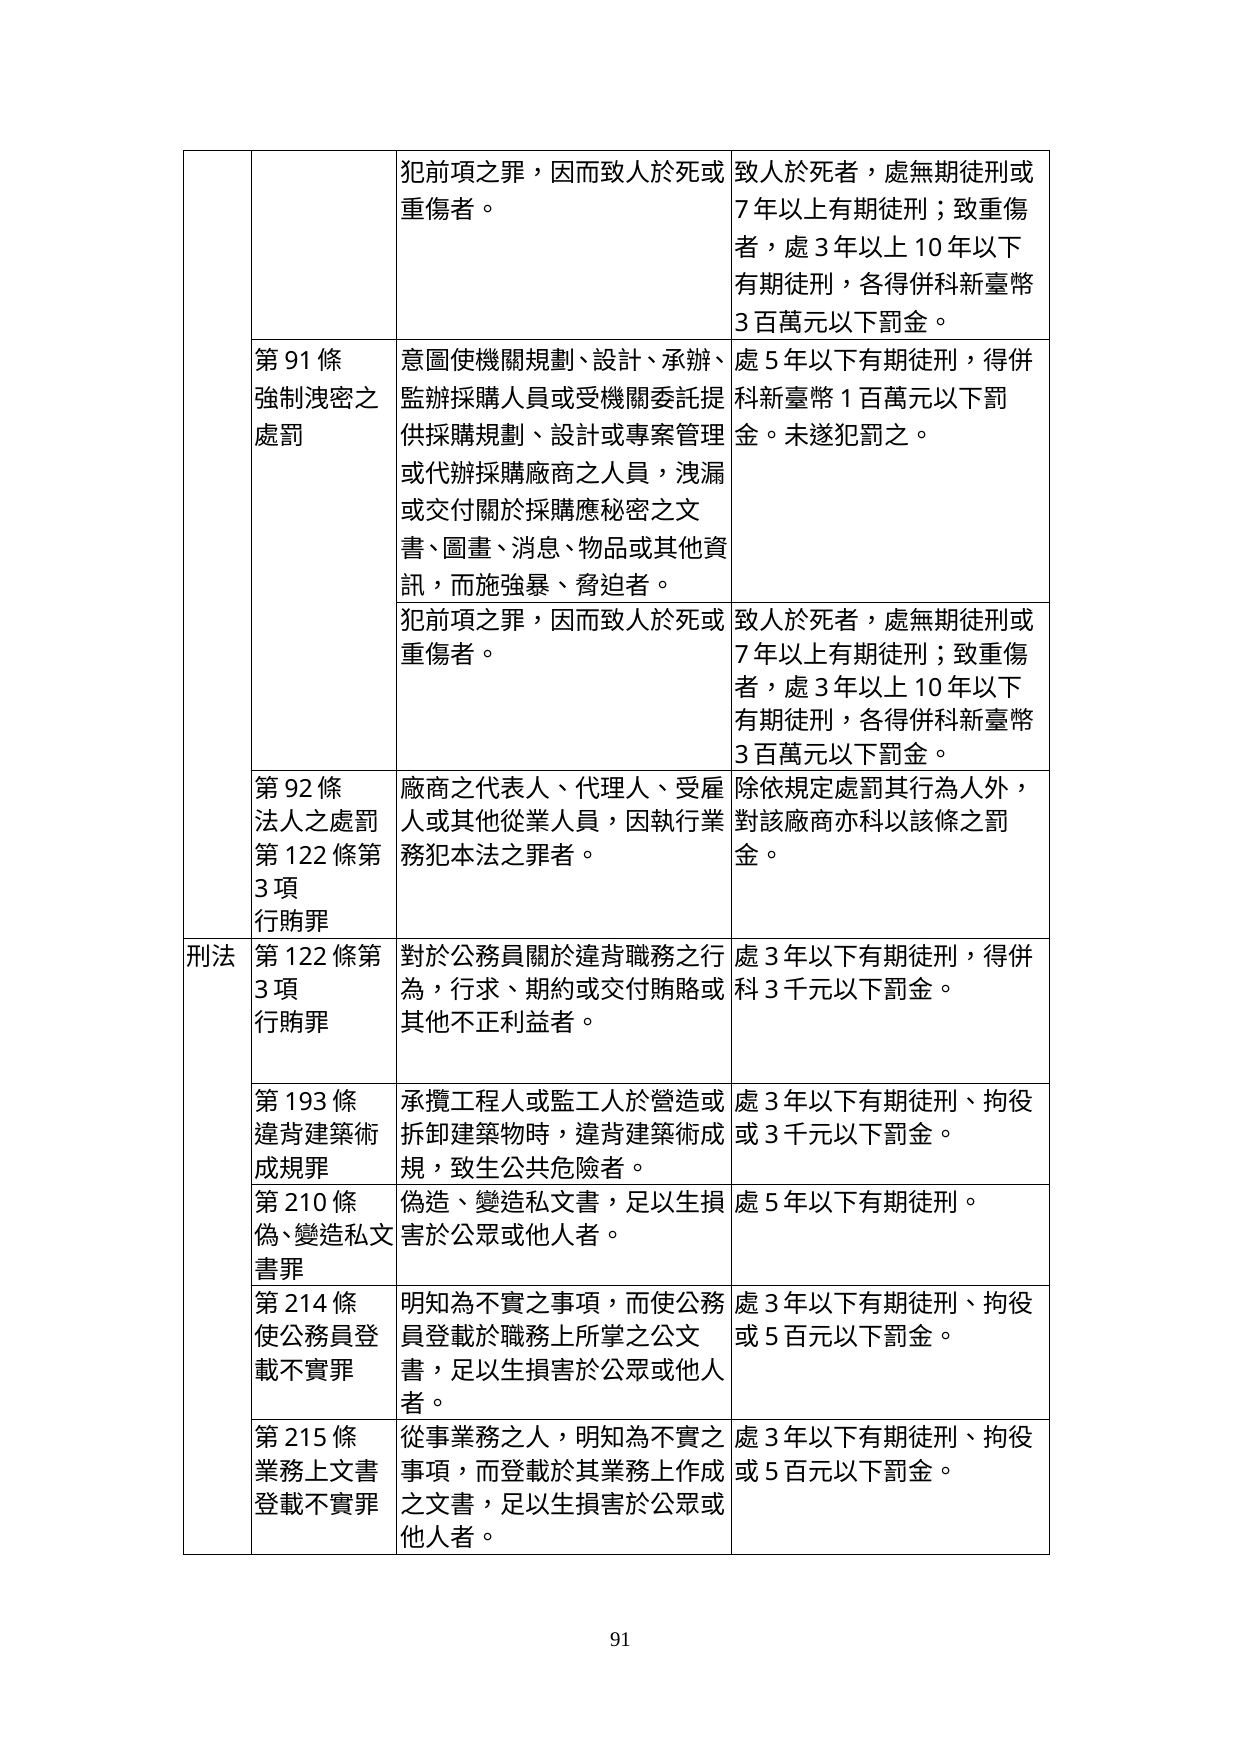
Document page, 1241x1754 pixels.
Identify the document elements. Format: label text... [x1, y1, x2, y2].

table_cell 犯前項之罪，因而致人於死或重傷者。 [397, 151, 731, 338]
table_cell 犯前項之罪，因而致人於死或重傷者。 [397, 603, 731, 770]
table_cell 處5年以下有期徒刑。 [732, 1185, 1049, 1285]
table_cell 處3年以下有期徒刑、拘役或5百元以下罰金。 [732, 1420, 1049, 1553]
table_cell 第193條 違背建築術成規罪 [252, 1084, 396, 1184]
table_cell 從事業務之人，明知為不實之事項，而登載於其業務上作成之文書，足以生損害於公眾或他人者。 [397, 1420, 731, 1553]
table_cell 第91條 強制洩密之處罰 [252, 340, 396, 770]
table_cell 對於公務員關於違背職務之行為，行求、期約或交付賄賂或其他不正利益者。 [397, 939, 731, 1083]
table_cell 處3年以下有期徒刑，得併科3千元以下罰金。 [732, 939, 1049, 1083]
table_cell 致人於死者，處無期徒刑或7年以上有期徒刑；致重傷者，處3年以上10年以下有期徒刑，各得併科新臺幣3百萬元以下罰金。 [732, 603, 1049, 770]
table_cell 第122條第3項 行賄罪 [252, 939, 396, 1083]
table_cell 承攬工程人或監工人於營造或拆卸建築物時，違背建築術成規，致生公共危險者。 [397, 1084, 731, 1184]
table_cell 第214條 使公務員登載不實罪 [252, 1286, 396, 1419]
table_cell 明知為不實之事項，而使公務員登載於職務上所掌之公文書，足以生損害於公眾或他人者。 [397, 1286, 731, 1419]
table_cell 第215條 業務上文書登載不實罪 [252, 1420, 396, 1553]
table_cell 廠商之代表人、代理人、受雇人或其他從業人員，因執行業務犯本法之罪者。 [397, 771, 731, 937]
table_cell 除依規定處罰其行為人外，對該廠商亦科以該條之罰金。 [732, 771, 1049, 937]
table_cell 第92條 法人之處罰 第122條第3項 行賄罪 [252, 771, 396, 937]
table_cell 處5年以下有期徒刑，得併科新臺幣1百萬元以下罰金。未遂犯罰之。 [732, 340, 1049, 602]
table_cell [184, 151, 251, 937]
table_cell 偽造、變造私文書，足以生損害於公眾或他人者。 [397, 1185, 731, 1285]
table_cell 刑法 [184, 939, 251, 1553]
table_cell 致人於死者，處無期徒刑或7年以上有期徒刑；致重傷者，處3年以上10年以下有期徒刑，各得併科新臺幣3百萬元以下罰金。 [732, 151, 1049, 338]
table_cell 處3年以下有期徒刑、拘役或3千元以下罰金。 [732, 1084, 1049, 1184]
table_cell 第210條 偽、變造私文書罪 [252, 1185, 396, 1285]
table_cell 意圖使機關規劃、設計、承辦、監辦採購人員或受機關委託提供採購規劃、設計或專案管理或代辦採購廠商之人員，洩漏或交付關於採購應秘密之文書、圖畫、消息、物品或其他資訊，而施強暴、脅迫者。 [397, 340, 731, 602]
table_cell [252, 151, 396, 338]
table_cell 處3年以下有期徒刑、拘役或5百元以下罰金。 [732, 1286, 1049, 1419]
